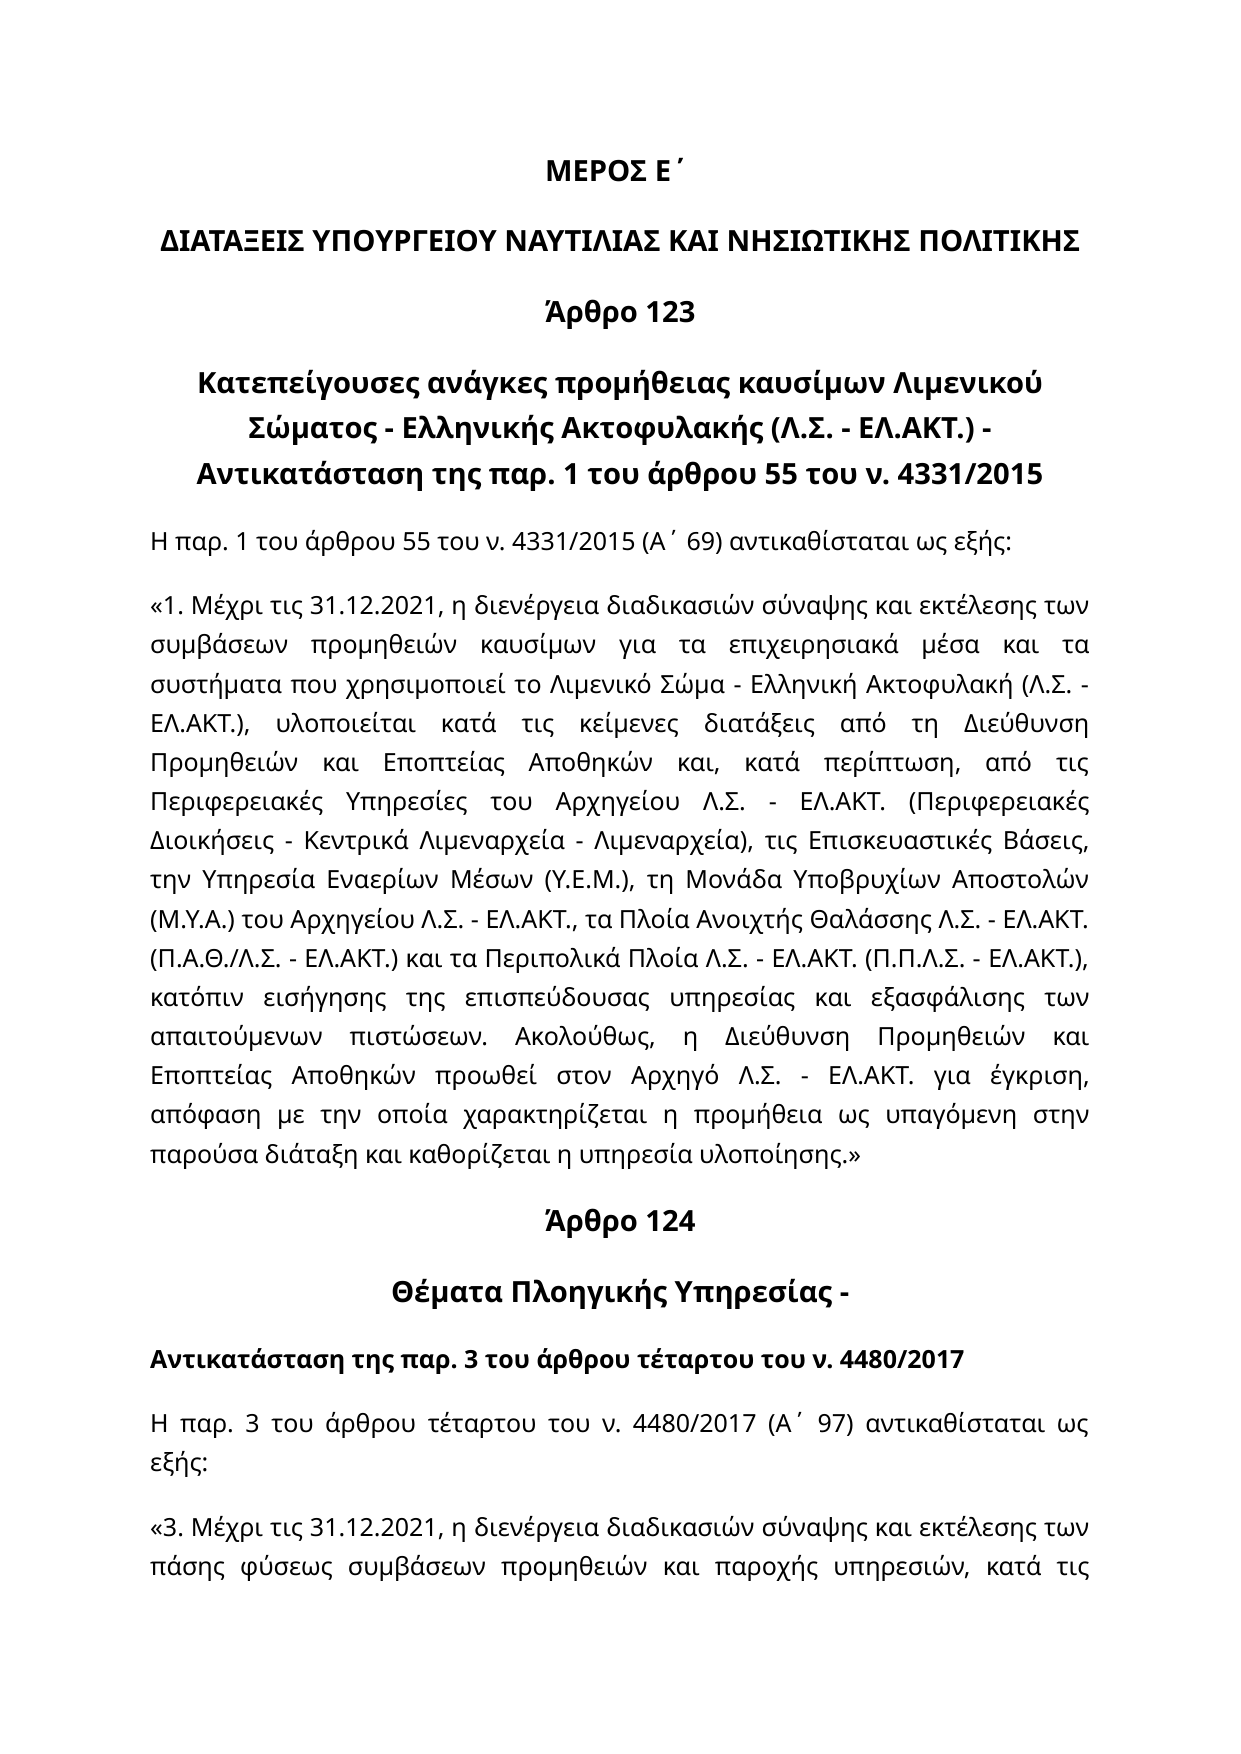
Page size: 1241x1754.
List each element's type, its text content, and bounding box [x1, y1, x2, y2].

subtitle ΜΕΡΟΣ Ε΄ [150, 150, 1090, 190]
subtitle Θέματα Πλοηγικής Υπηρεσίας - [150, 1271, 1090, 1311]
subtitle ΔΙΑΤΑΞΕΙΣ ΥΠΟΥΡΓΕΙΟΥ ΝΑΥΤΙΛΙΑΣ ΚΑΙ ΝΗΣΙΩΤΙΚΗΣ ΠΟΛΙΤΙΚΗΣ [150, 221, 1090, 260]
text Η παρ. 1 του άρθρου 55 του ν. 4331/2015 (Α΄ 69) αντικαθίσταται ως εξής: [150, 524, 1090, 558]
text «3. Μέχρι τις 31.12.2021, η διενέργεια διαδικασιών σύναψης και εκτέλεσης των πάσης φύσεως συμβάσεων προμηθειών και παροχής υπηρεσιών, κατά τις [150, 1509, 1090, 1582]
subtitle Άρθρο 124 [150, 1200, 1090, 1240]
subtitle Κατεπείγουσες ανάγκες προμήθειας καυσίμων Λιμενικού Σώματος - Ελληνικής Ακτοφυλακής (Λ.Σ. - ΕΛ.ΑΚΤ.) - Αντικατάσταση της παρ. 1 του άρθρου 55 του ν. 4331/2015 [150, 362, 1090, 493]
text Η παρ. 3 του άρθρου τέταρτου του ν. 4480/2017 (Α΄ 97) αντικαθίσταται ως εξής: [150, 1406, 1090, 1479]
text «1. Μέχρι τις 31.12.2021, η διενέργεια διαδικασιών σύναψης και εκτέλεσης των συμβάσεων προμηθειών καυσίμων για τα επιχειρησιακά μέσα και τα συστήματα που χρησιμοποιεί το Λιμενικό Σώμα - Ελληνική Ακτοφυλακή (Λ.Σ. - ΕΛ.ΑΚΤ.), υλοποιείται κατά τις κείμενες διατάξεις από τη Διεύθυνση Προμηθειών και Εποπτείας Αποθηκών και, κατά περίπτωση, από τις Περιφερειακές Υπηρεσίες του Αρχηγείου Λ.Σ. - ΕΛ.ΑΚΤ. (Περιφερειακές Διοικήσεις - Κεντρικά Λιμεναρχεία - Λιμεναρχεία), τις Επισκευαστικές Βάσεις, την Υπηρεσία Εναερίων Μέσων (Υ.Ε.Μ.), τη Μονάδα Υποβρυχίων Αποστολών (Μ.Υ.Α.) του Αρχηγείου Λ.Σ. - ΕΛ.ΑΚΤ., τα Πλοία Ανοιχτής Θαλάσσης Λ.Σ. - ΕΛ.ΑΚΤ. (Π.Α.Θ./Λ.Σ. - ΕΛ.ΑΚΤ.) και τα Περιπολικά Πλοία Λ.Σ. - ΕΛ.ΑΚΤ. (Π.Π.Λ.Σ. - ΕΛ.ΑΚΤ.), κατόπιν εισήγησης της επισπεύδουσας υπηρεσίας και εξασφάλισης των απαιτούμενων πιστώσεων. Ακολούθως, η Διεύθυνση Προμηθειών και Εποπτείας Αποθηκών προωθεί στον Αρχηγό Λ.Σ. - ΕΛ.ΑΚΤ. για έγκριση, απόφαση με την οποία χαρακτηρίζεται η προμήθεια ως υπαγόμενη στην παρούσα διάταξη και καθορίζεται η υπηρεσία υλοποίησης.» [150, 588, 1090, 1170]
subtitle Άρθρο 123 [150, 291, 1090, 331]
text Αντικατάσταση της παρ. 3 του άρθρου τέταρτου του ν. 4480/2017 [150, 1342, 1090, 1376]
